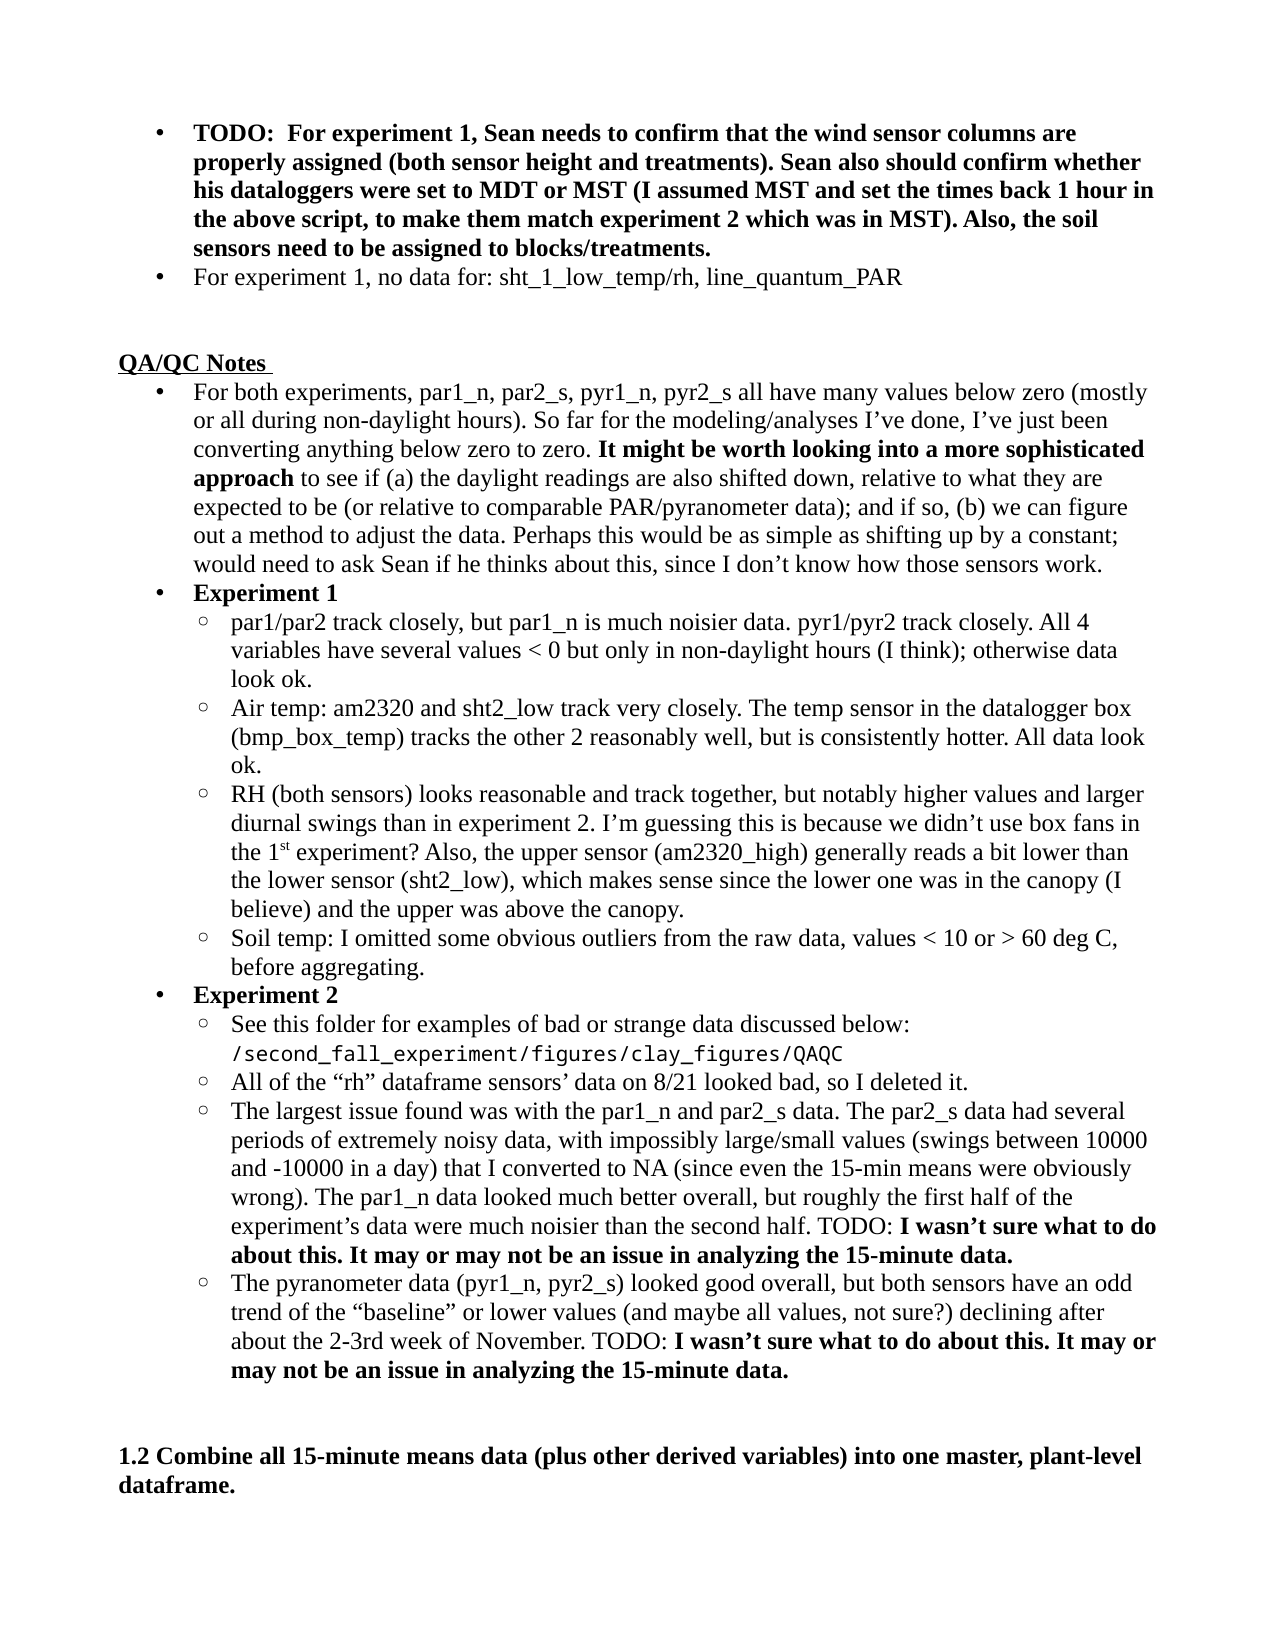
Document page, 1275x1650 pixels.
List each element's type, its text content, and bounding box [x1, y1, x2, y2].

list Experiment 1 [156, 578, 1157, 607]
list par1/par2 track closely, but par1_n is much noisier data. pyr1/pyr2 track closely. All 4 variables have several values < 0 but only in non-daylight hours (I think); otherwise data look ok. [193, 607, 1157, 693]
list See this folder for examples of bad or strange data discussed below: /second_fall_experiment/figures/clay_figures/QAQC [193, 1009, 1157, 1067]
list All of the “rh” dataframe sensors’ data on 8/21 looked bad, so I deleted it. [193, 1067, 1157, 1096]
list Experiment 2 [156, 981, 1157, 1009]
list The largest issue found was with the par1_n and par2_s data. The par2_s data had several periods of extremely noisy data, with impossibly large/small values (swings between 10000 and -10000 in a day) that I converted to NA (since even the 15-min means were obviously wrong). The par1_n data looked much better overall, but roughly the first half of the experiment’s data were much noisier than the second half. TODO: I wasn’t sure what to do about this. It may or may not be an issue in analyzing the 15-minute data. [193, 1096, 1157, 1268]
text 1.2 Combine all 15-minute means data (plus other derived variables) into one master, plant-level dataframe. [118, 1441, 1157, 1498]
list For both experiments, par1_n, par2_s, pyr1_n, pyr2_s all have many values below zero (mostly or all during non-daylight hours). So far for the modeling/analyses I’ve done, I’ve just been converting anything below zero to zero. It might be worth looking into a more sophisticated approach to see if (a) the daylight readings are also shifted down, relative to what they are expected to be (or relative to comparable PAR/pyranometer data); and if so, (b) we can figure out a method to adjust the data. Perhaps this would be as simple as shifting up by a constant; would need to ask Sean if he thinks about this, since I don’t know how those sensors work. [156, 377, 1157, 578]
list TODO: For experiment 1, Sean needs to confirm that the wind sensor columns are properly assigned (both sensor height and treatments). Sean also should confirm whether his dataloggers were set to MDT or MST (I assumed MST and set the times back 1 hour in the above script, to make them match experiment 2 which was in MST). Also, the soil sensors need to be assigned to blocks/treatments. [156, 118, 1157, 262]
text QA/QC Notes [118, 348, 1157, 377]
list RH (both sensors) looks reasonable and track together, but notably higher values and larger diurnal swings than in experiment 2. I’m guessing this is because we didn’t use box fans in the 1st experiment? Also, the upper sensor (am2320_high) generally reads a bit lower than the lower sensor (sht2_low), which makes sense since the lower one was in the canopy (I believe) and the upper was above the canopy. [193, 779, 1157, 923]
list For experiment 1, no data for: sht_1_low_temp/rh, line_quantum_PAR [156, 262, 1157, 291]
list The pyranometer data (pyr1_n, pyr2_s) looked good overall, but both sensors have an odd trend of the “baseline” or lower values (and maybe all values, not sure?) declining after about the 2-3rd week of November. TODO: I wasn’t sure what to do about this. It may or may not be an issue in analyzing the 15-minute data. [193, 1268, 1157, 1383]
list Soil temp: I omitted some obvious outliers from the raw data, values < 10 or > 60 deg C, before aggregating. [193, 923, 1157, 981]
list Air temp: am2320 and sht2_low track very closely. The temp sensor in the datalogger box (bmp_box_temp) tracks the other 2 reasonably well, but is consistently hotter. All data look ok. [193, 693, 1157, 779]
